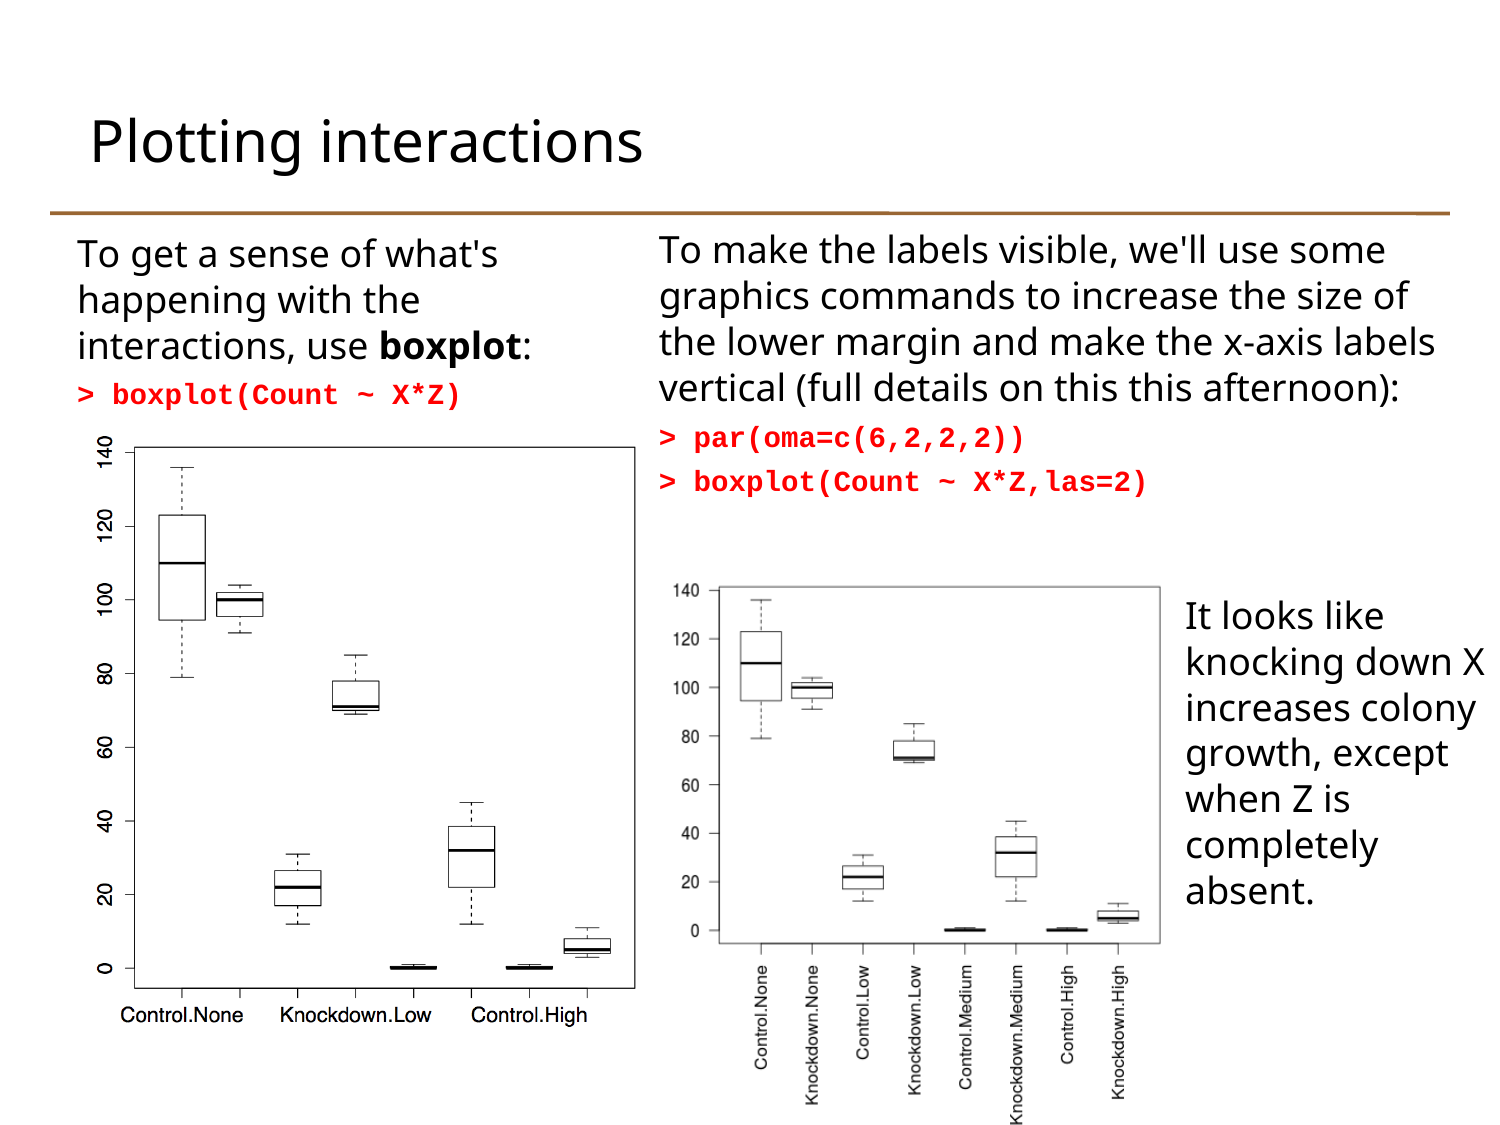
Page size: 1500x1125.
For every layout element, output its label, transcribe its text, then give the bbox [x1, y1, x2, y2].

text_box It looks like knocking down X increases colony growth, except when Z is completely absent. [1170, 583, 1500, 920]
text_box Plotting interactions [75, 44, 1425, 233]
text_box To make the labels visible, we'll use some graphics commands to increase the size of the lower margin and make the x-axis labels vertical (full details on this this afternoon): > par(oma=c(6,2,2,2)) > boxplot(Count ~ X*Z,las=2) [643, 218, 1459, 550]
text_box To get a sense of what's happening with the interactions, use boxplot: > boxplot(Count ~ X*Z) [62, 221, 625, 418]
picture [57, 371, 1240, 1125]
